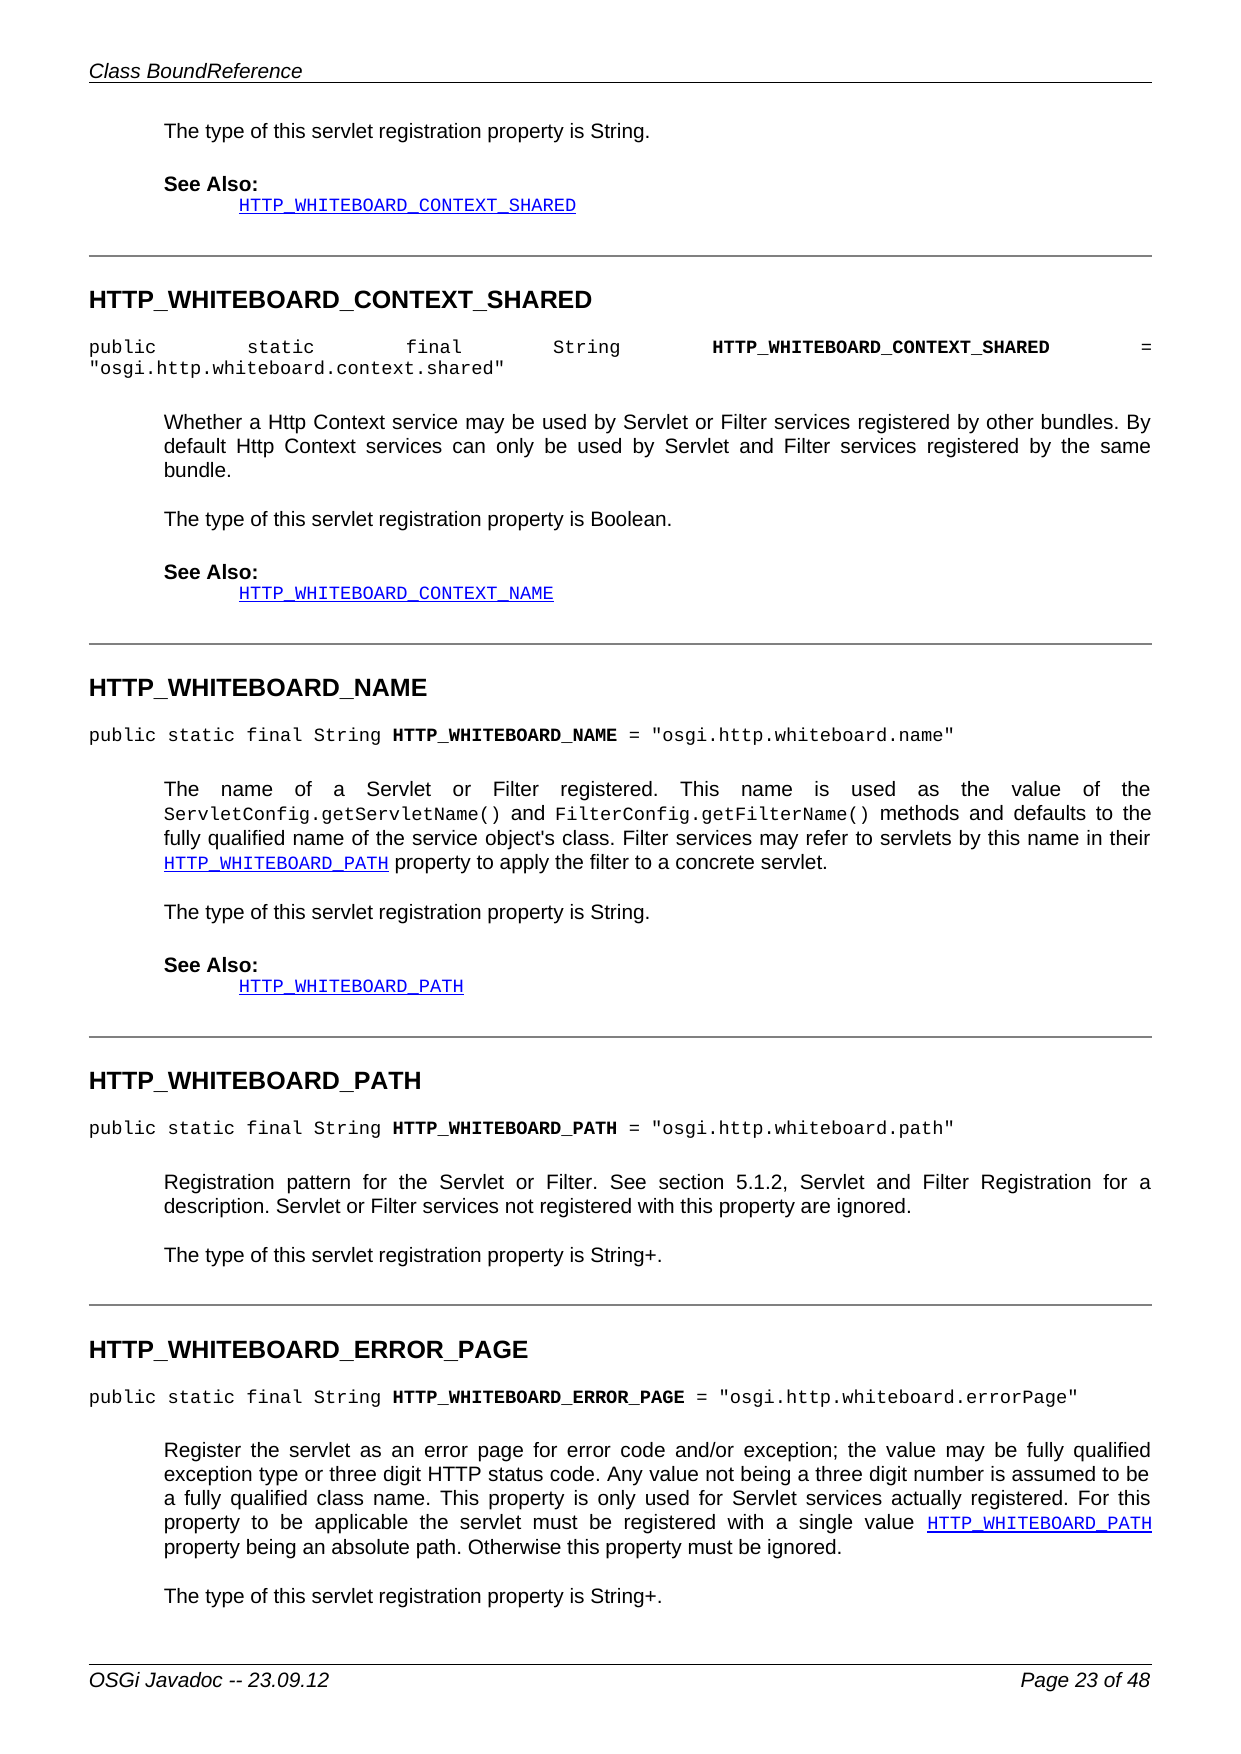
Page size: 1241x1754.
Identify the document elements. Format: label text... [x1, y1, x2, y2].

text The name of a Servlet or Filter registered. This name is used as the value of the ServletConfig.getServletName() and FilterConfig.getFilterName() methods and defaults to the fully qualified name of the service object's class. Filter services may refer to servlets by this name in their HTTP_WHITEBOARD_PATH property to apply the filter to a concrete servlet. [163, 776, 1152, 875]
text The type of this servlet registration property is String+. [163, 1242, 1152, 1266]
text Register the servlet as an error page for error code and/or exception; the value may be fully qualified exception type or three digit HTTP status code. Any value not being a three digit number is assumed to be a fully qualified class name. This property is only used for Servlet services actually registered. For this property to be applicable the servlet must be registered with a single value HTTP_WHITEBOARD_PATH property being an absolute path. Otherwise this property must be ignored. [163, 1438, 1152, 1559]
text See Also: [163, 559, 1152, 583]
subtitle HTTP_WHITEBOARD_ERROR_PAGE [88, 1335, 1152, 1363]
text The type of this servlet registration property is String. [163, 118, 1152, 142]
text public static final String HTTP_WHITEBOARD_ERROR_PAGE = "osgi.http.whiteboard.errorPage" [88, 1388, 1152, 1409]
text The type of this servlet registration property is Boolean. [163, 506, 1152, 530]
text The type of this servlet registration property is String+. [163, 1584, 1152, 1608]
text public static final String HTTP_WHITEBOARD_PATH = "osgi.http.whiteboard.path" [88, 1119, 1152, 1140]
subtitle HTTP_WHITEBOARD_CONTEXT_SHARED [88, 285, 1152, 314]
text public static final String HTTP_WHITEBOARD_CONTEXT_SHARED = "osgi.http.whiteboard.context.shared" [88, 338, 1152, 380]
text Registration pattern for the Servlet or Filter. See section 5.1.2, Servlet and Filter Registration for a description. Servlet or Filter services not registered with this property are ignored. [163, 1169, 1152, 1217]
text HTTP_WHITEBOARD_PATH [238, 977, 1152, 998]
text The type of this servlet registration property is String. [163, 900, 1152, 924]
subtitle HTTP_WHITEBOARD_PATH [88, 1066, 1152, 1095]
text See Also: [163, 953, 1152, 977]
text HTTP_WHITEBOARD_CONTEXT_NAME [238, 583, 1152, 605]
text Whether a Http Context service may be used by Servlet or Filter services registered by other bundles. By default Http Context services can only be used by Servlet and Filter services registered by the same bundle. [163, 409, 1152, 481]
text HTTP_WHITEBOARD_CONTEXT_SHARED [238, 196, 1152, 217]
text See Also: [163, 172, 1152, 196]
text public static final String HTTP_WHITEBOARD_NAME = "osgi.http.whiteboard.name" [88, 726, 1152, 747]
subtitle HTTP_WHITEBOARD_NAME [88, 673, 1152, 702]
